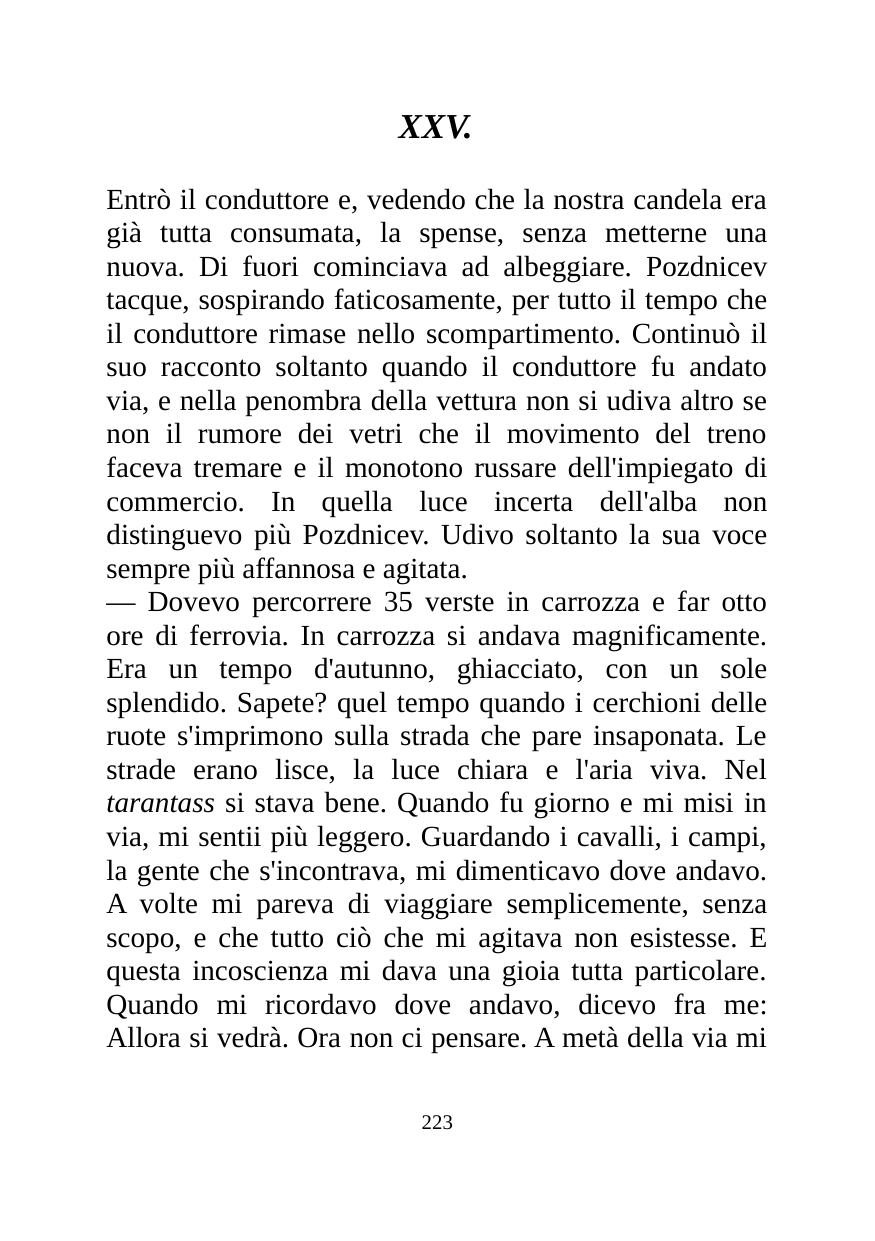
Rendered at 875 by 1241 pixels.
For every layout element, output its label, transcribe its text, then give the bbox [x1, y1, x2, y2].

text Entrò il conduttore e, vedendo che la nostra candela era già tutta consumata, la spense, senza metterne una nuova. Di fuori cominciava ad albeggiare. Pozdnicev tacque, sospirando faticosamente, per tutto il tempo che il conduttore rimase nello scompartimento. Continuò il suo racconto soltanto quando il conduttore fu andato via, e nella penombra della vettura non si udiva altro se non il rumore dei vetri che il movimento del treno faceva tremare e il monotono russare dell'impiegato di commercio. In quella luce incerta dell'alba non distinguevo più Pozdnicev. Udivo soltanto la sua voce sempre più affannosa e agitata. [106, 182, 768, 584]
subtitle XXV. [106, 106, 768, 146]
text — Dovevo percorrere 35 verste in carrozza e far otto ore di ferrovia. In carrozza si andava magnificamente. Era un tempo d'autunno, ghiacciato, con un sole splendido. Sapete? quel tempo quando i cerchioni delle ruote s'imprimono sulla strada che pare insaponata. Le strade erano lisce, la luce chiara e l'aria viva. Nel tarantass si stava bene. Quando fu giorno e mi misi in via, mi sentii più leggero. Guardando i cavalli, i campi, la gente che s'incontrava, mi dimenticavo dove andavo. A volte mi pareva di viaggiare semplicemente, senza scopo, e che tutto ciò che mi agitava non esistesse. E questa incoscienza mi dava una gioia tutta particolare. Quando mi ricordavo dove andavo, dicevo fra me: Allora si vedrà. Ora non ci pensare. A metà della via mi [106, 584, 768, 1054]
